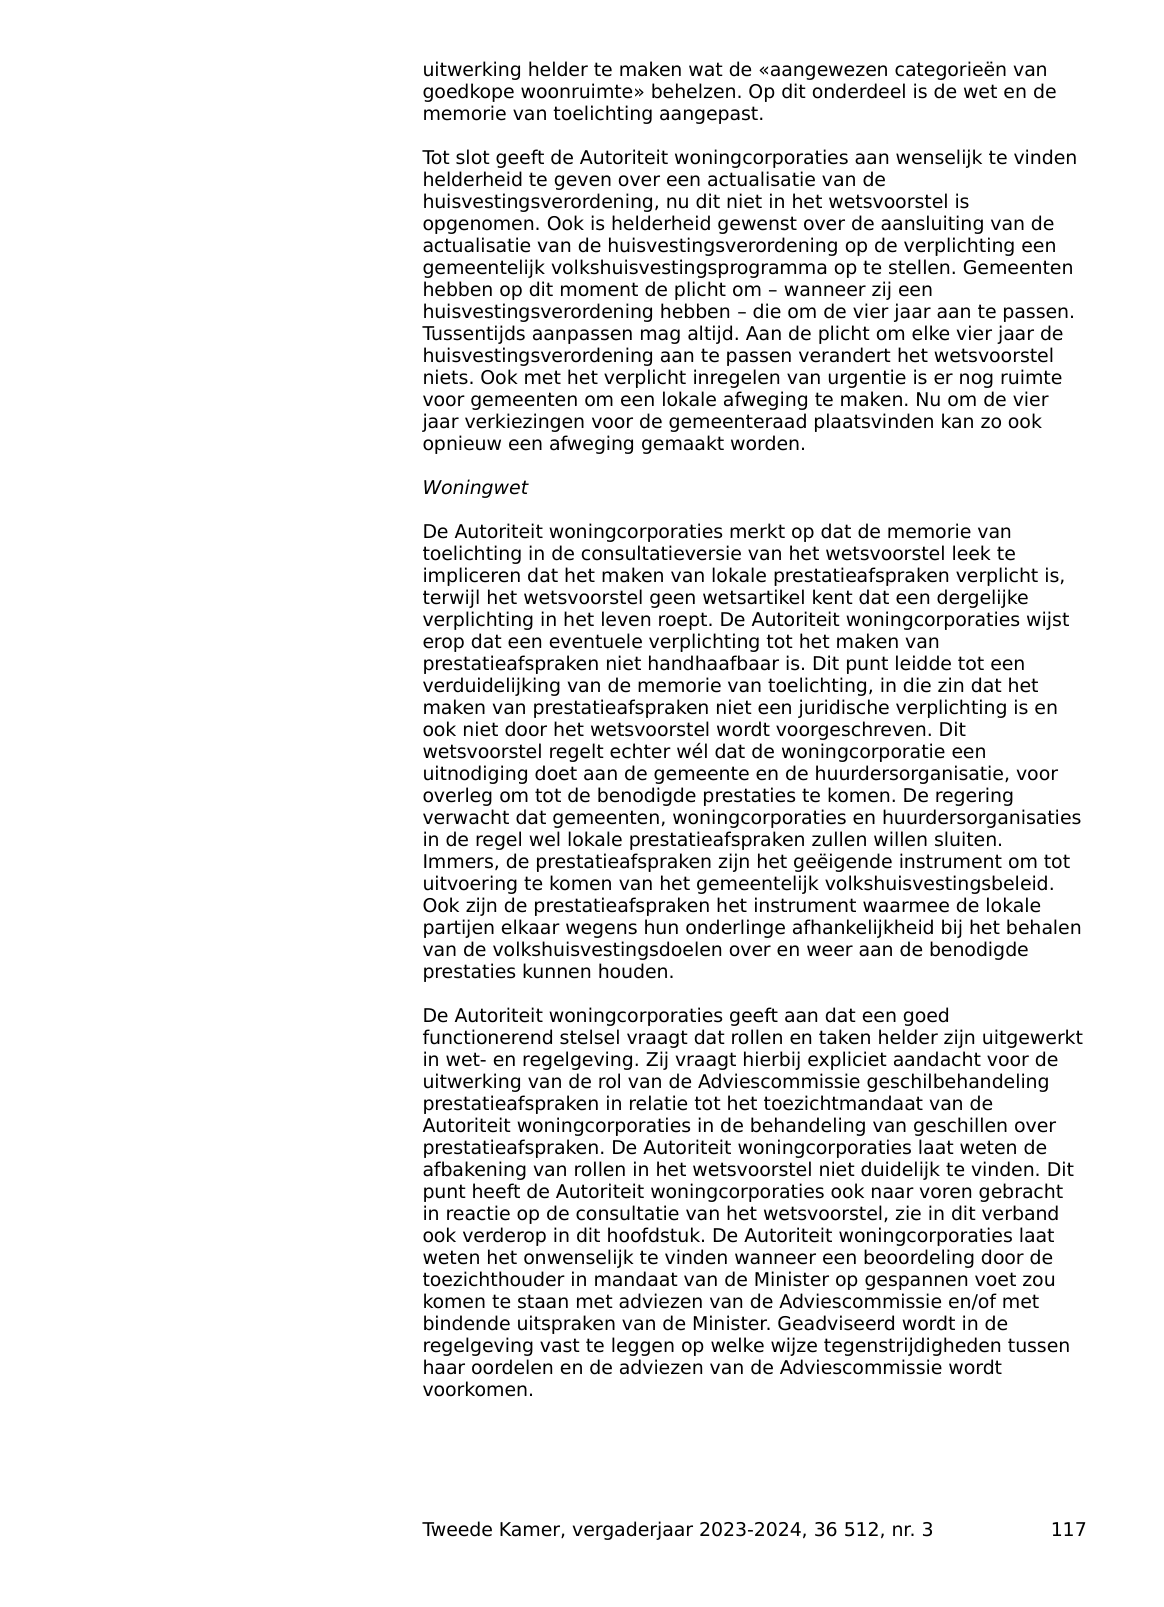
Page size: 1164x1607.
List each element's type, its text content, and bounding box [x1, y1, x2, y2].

text uitwerking helder te maken wat de «aangewezen categorieën van goedkope woonruimte» behelzen. Op dit onderdeel is de wet en de memorie van toelichting aangepast. [422, 59, 1087, 125]
subtitle Woningwet [422, 477, 1087, 499]
text De Autoriteit woningcorporaties geeft aan dat een goed functionerend stelsel vraagt dat rollen en taken helder zijn uitgewerkt in wet- en regelgeving. Zij vraagt hierbij expliciet aandacht voor de uitwerking van de rol van de Adviescommissie geschilbehandeling prestatieafspraken in relatie tot het toezichtmandaat van de Autoriteit woningcorporaties in de behandeling van geschillen over prestatieafspraken. De Autoriteit woningcorporaties laat weten de afbakening van rollen in het wetsvoorstel niet duidelijk te vinden. Dit punt heeft de Autoriteit woningcorporaties ook naar voren gebracht in reactie op de consultatie van het wetsvoorstel, zie in dit verband ook verderop in dit hoofdstuk. De Autoriteit woningcorporaties laat weten het onwenselijk te vinden wanneer een beoordeling door de toezichthouder in mandaat van de Minister op gespannen voet zou komen te staan met adviezen van de Adviescommissie en/of met bindende uitspraken van de Minister. Geadviseerd wordt in de regelgeving vast te leggen op welke wijze tegenstrijdigheden tussen haar oordelen en de adviezen van de Adviescommissie wordt voorkomen. [422, 1005, 1087, 1401]
text De Autoriteit woningcorporaties merkt op dat de memorie van toelichting in de consultatieversie van het wetsvoorstel leek te impliceren dat het maken van lokale prestatieafspraken verplicht is, terwijl het wetsvoorstel geen wetsartikel kent dat een dergelijke verplichting in het leven roept. De Autoriteit woningcorporaties wijst erop dat een eventuele verplichting tot het maken van prestatieafspraken niet handhaafbaar is. Dit punt leidde tot een verduidelijking van de memorie van toelichting, in die zin dat het maken van prestatieafspraken niet een juridische verplichting is en ook niet door het wetsvoorstel wordt voorgeschreven. Dit wetsvoorstel regelt echter wél dat de woningcorporatie een uitnodiging doet aan de gemeente en de huurdersorganisatie, voor overleg om tot de benodigde prestaties te komen. De regering verwacht dat gemeenten, woningcorporaties en huurdersorganisaties in de regel wel lokale prestatieafspraken zullen willen sluiten. Immers, de prestatieafspraken zijn het geëigende instrument om tot uitvoering te komen van het gemeentelijk volkshuisvestingsbeleid. Ook zijn de prestatieafspraken het instrument waarmee de lokale partijen elkaar wegens hun onderlinge afhankelijkheid bij het behalen van de volkshuisvestingsdoelen over en weer aan de benodigde prestaties kunnen houden. [422, 521, 1087, 983]
text Tot slot geeft de Autoriteit woningcorporaties aan wenselijk te vinden helderheid te geven over een actualisatie van de huisvestingsverordening, nu dit niet in het wetsvoorstel is opgenomen. Ook is helderheid gewenst over de aansluiting van de actualisatie van de huisvestingsverordening op de verplichting een gemeentelijk volkshuisvestingsprogramma op te stellen. Gemeenten hebben op dit moment de plicht om – wanneer zij een huisvestingsverordening hebben – die om de vier jaar aan te passen. Tussentijds aanpassen mag altijd. Aan de plicht om elke vier jaar de huisvestingsverordening aan te passen verandert het wetsvoorstel niets. Ook met het verplicht inregelen van urgentie is er nog ruimte voor gemeenten om een lokale afweging te maken. Nu om de vier jaar verkiezingen voor de gemeenteraad plaatsvinden kan zo ook opnieuw een afweging gemaakt worden. [422, 147, 1087, 455]
